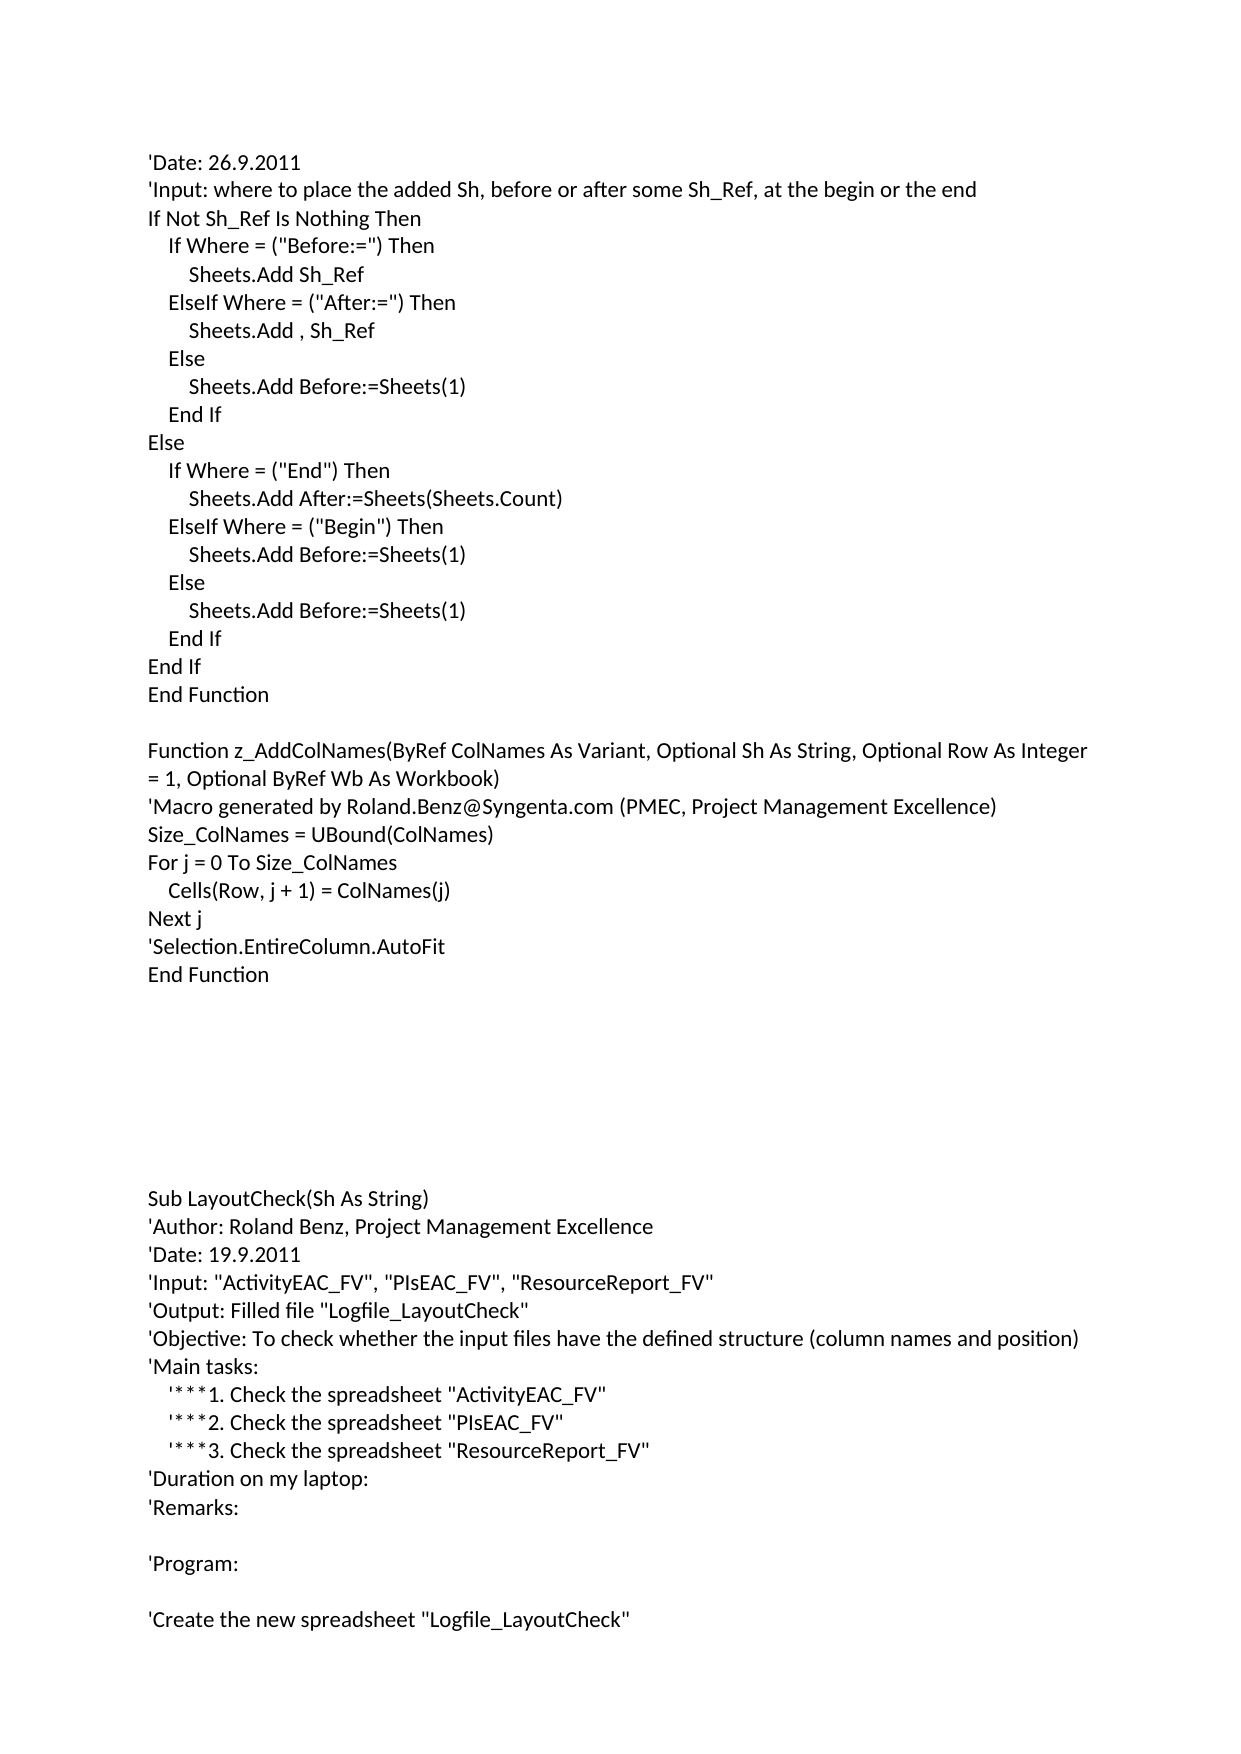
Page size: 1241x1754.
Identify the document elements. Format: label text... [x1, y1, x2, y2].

text Size_ColNames = UBound(ColNames) [148, 820, 1093, 848]
text ElseIf Where = ("Begin") Then [148, 512, 1093, 540]
text ElseIf Where = ("After:=") Then [148, 288, 1093, 316]
text 'Objective: To check whether the input files have the defined structure (column names and position) [148, 1324, 1093, 1352]
text Else [148, 344, 1093, 372]
text 'Main tasks: [148, 1352, 1093, 1381]
text If Where = ("Before:=") Then [148, 232, 1093, 260]
text Cells(Row, j + 1) = ColNames(j) [148, 876, 1093, 904]
text 'Input: where to place the added Sh, before or after some Sh_Ref, at the begin or the end [148, 176, 1093, 204]
text Sheets.Add Before:=Sheets(1) [148, 596, 1093, 624]
text 'Author: Roland Benz, Project Management Excellence [148, 1212, 1093, 1240]
text 'Selection.EntireColumn.AutoFit [148, 932, 1093, 960]
text Sheets.Add , Sh_Ref [148, 316, 1093, 344]
text 'Remarks: [148, 1493, 1093, 1521]
text Next j [148, 904, 1093, 932]
text Else [148, 568, 1093, 596]
text End Function [148, 680, 1093, 708]
text 'Program: [148, 1549, 1093, 1577]
text Function z_AddColNames(ByRef ColNames As Variant, Optional Sh As String, Optional Row As Integer = 1, Optional ByRef Wb As Workbook) [148, 736, 1093, 792]
text Sheets.Add Sh_Ref [148, 260, 1093, 288]
text For j = 0 To Size_ColNames [148, 848, 1093, 876]
text Sheets.Add Before:=Sheets(1) [148, 540, 1093, 568]
text End If [148, 624, 1093, 652]
text End If [148, 400, 1093, 428]
text 'Duration on my laptop: [148, 1464, 1093, 1493]
text 'Output: Filled file "Logfile_LayoutCheck" [148, 1296, 1093, 1324]
text Else [148, 428, 1093, 456]
text 'Macro generated by Roland.Benz@Syngenta.com (PMEC, Project Management Excellence) [148, 792, 1093, 820]
text 'Input: "ActivityEAC_FV", "PIsEAC_FV", "ResourceReport_FV" [148, 1268, 1093, 1296]
text 'Date: 19.9.2011 [148, 1240, 1093, 1268]
text '***1. Check the spreadsheet "ActivityEAC_FV" [148, 1381, 1093, 1408]
text '***2. Check the spreadsheet "PIsEAC_FV" [148, 1408, 1093, 1437]
text Sheets.Add After:=Sheets(Sheets.Count) [148, 484, 1093, 512]
text If Not Sh_Ref Is Nothing Then [148, 204, 1093, 232]
text '***3. Check the spreadsheet "ResourceReport_FV" [148, 1437, 1093, 1464]
text End If [148, 652, 1093, 680]
text 'Date: 26.9.2011 [148, 148, 1093, 176]
text 'Create the new spreadsheet "Logfile_LayoutCheck" [148, 1605, 1093, 1633]
text Sheets.Add Before:=Sheets(1) [148, 372, 1093, 400]
text Sub LayoutCheck(Sh As String) [148, 1184, 1093, 1212]
text End Function [148, 960, 1093, 988]
text If Where = ("End") Then [148, 456, 1093, 484]
